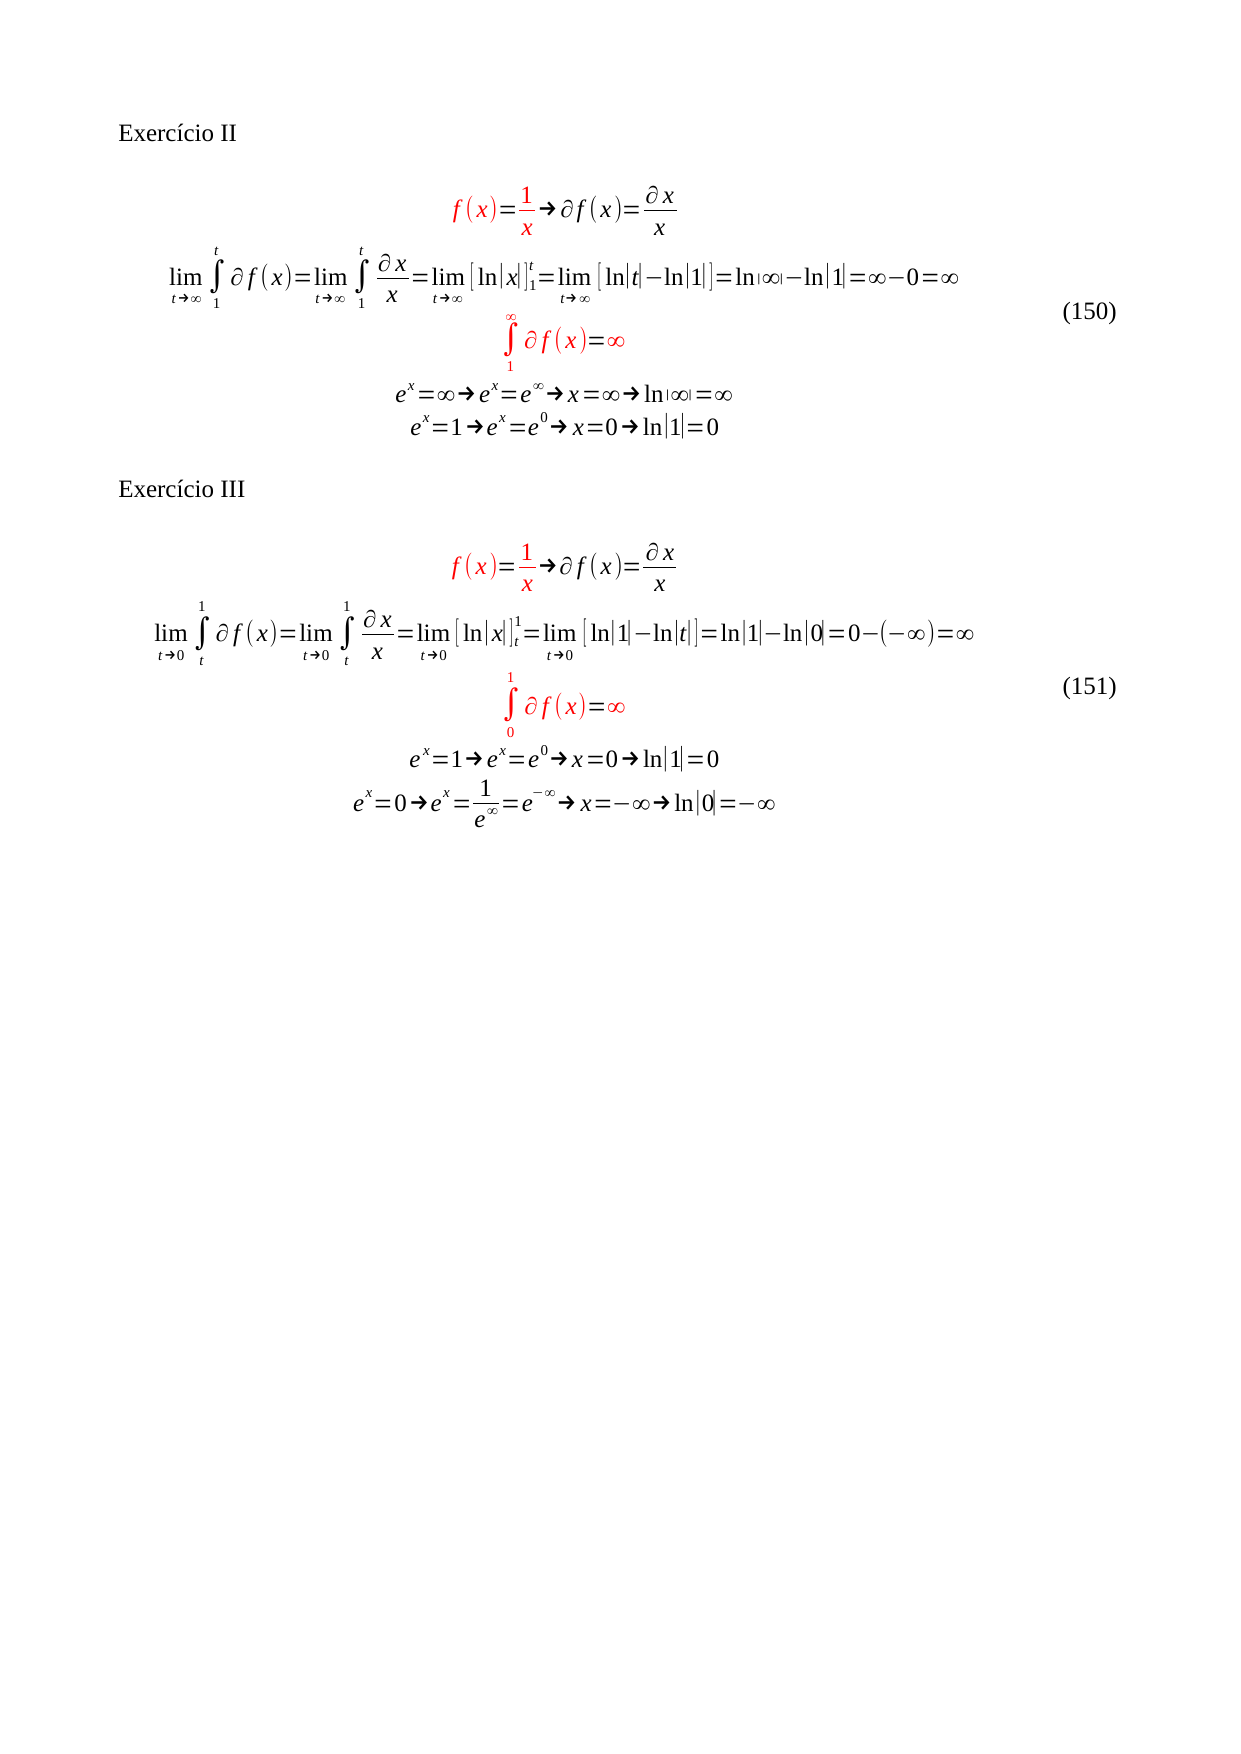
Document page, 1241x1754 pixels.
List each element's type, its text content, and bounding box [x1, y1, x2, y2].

text Exercício II [118, 118, 1122, 147]
table_header (151) [1010, 532, 1122, 839]
table_header [118, 532, 1010, 839]
text Exercício III [118, 474, 1122, 503]
table_header [118, 176, 1010, 446]
table_header (150) [1010, 176, 1122, 446]
